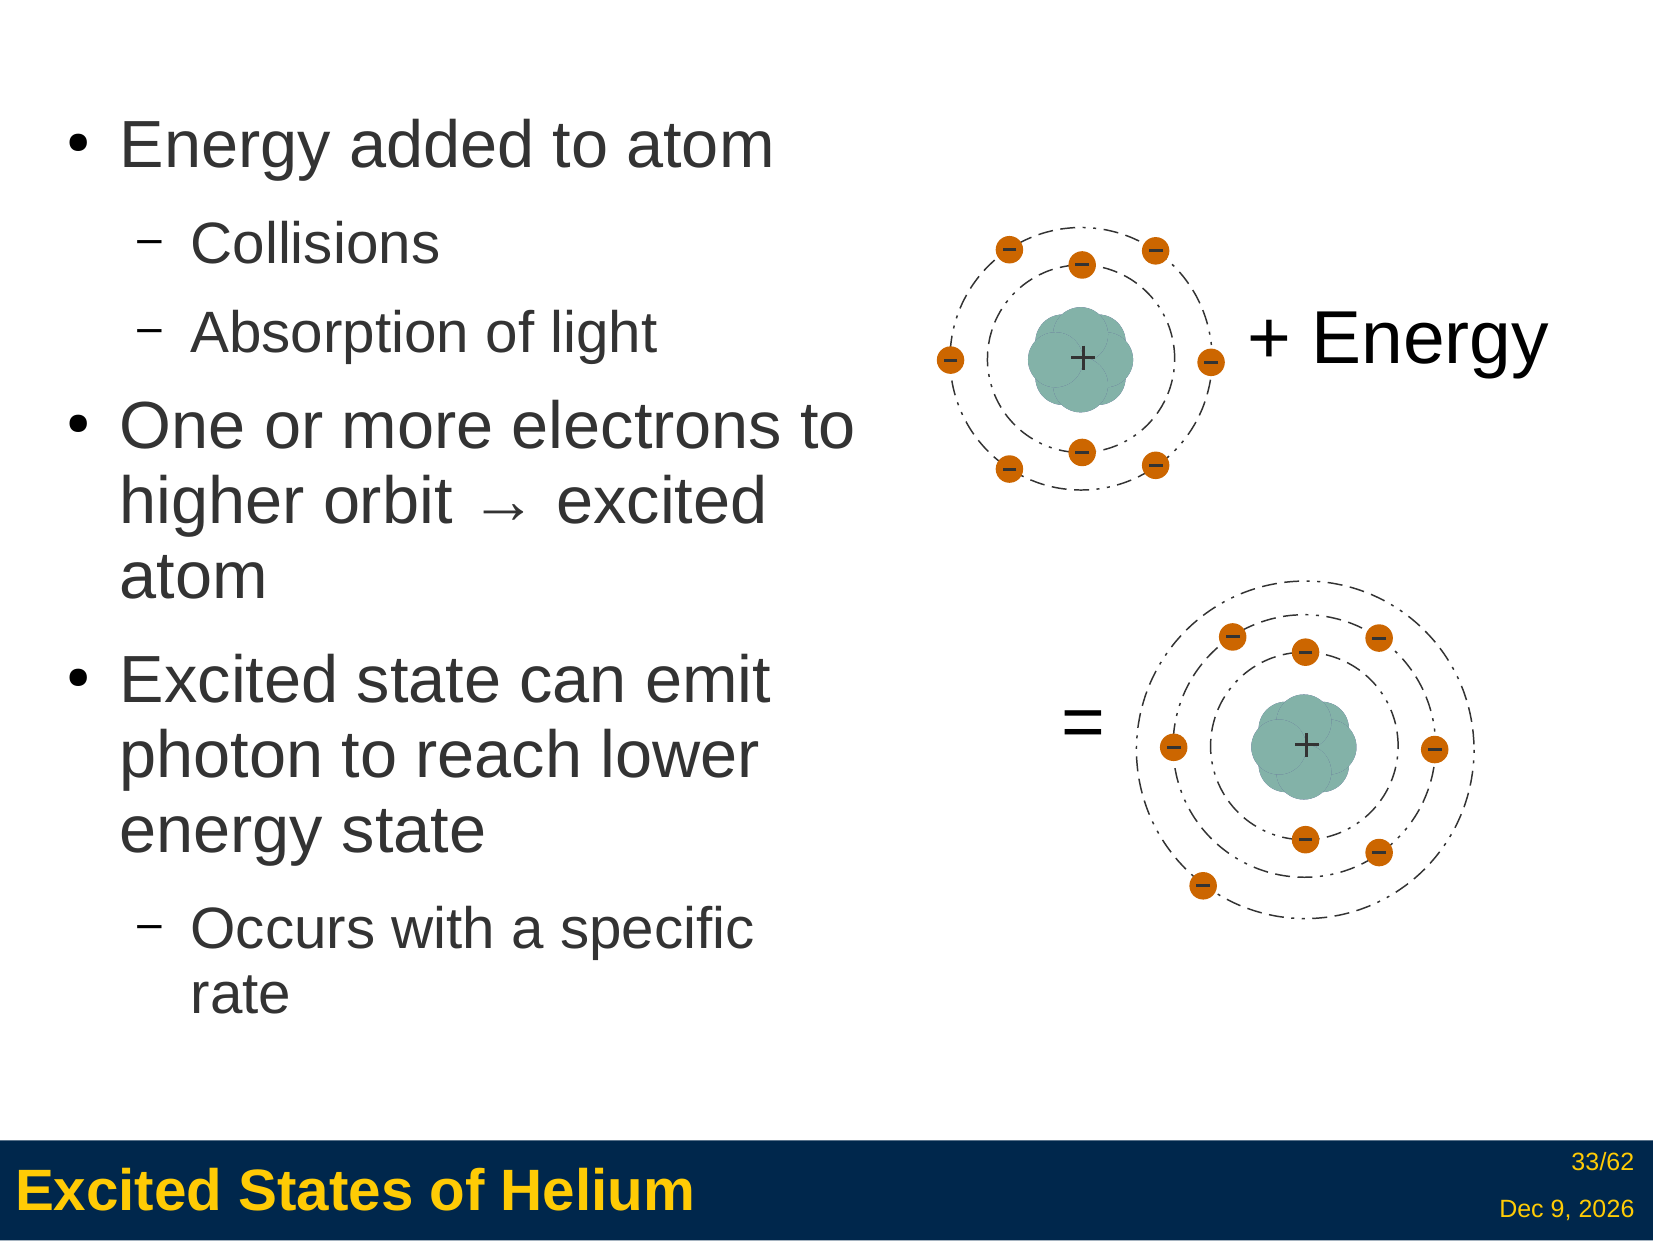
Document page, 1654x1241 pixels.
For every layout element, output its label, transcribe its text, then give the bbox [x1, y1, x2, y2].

text_box [1159, 733, 1188, 762]
text_box [1068, 251, 1096, 279]
text_box [1027, 307, 1134, 413]
text_box [1365, 838, 1393, 867]
text_box [1218, 623, 1247, 651]
text_box = [1046, 672, 1151, 795]
text_box [1141, 237, 1170, 265]
text_box + Energy [1232, 288, 1585, 411]
text_box [1141, 451, 1170, 480]
text_box [1365, 624, 1393, 652]
text_box [995, 235, 1024, 264]
list Energy added to atom Collisions Absorption of light One or more electrons to higher orbit → excited atom Excited state can emit photon to reach lower energy state Occurs with a specific rate [48, 52, 862, 1081]
title Excited States of Helium [14, 1140, 1380, 1241]
text_box [936, 346, 965, 374]
text_box [1291, 825, 1320, 854]
text_box [995, 455, 1024, 483]
text_box [1251, 694, 1357, 800]
text_box [1068, 438, 1096, 467]
text_box [1291, 638, 1320, 666]
text_box [1420, 735, 1449, 764]
text_box [1189, 872, 1217, 900]
text_box [1197, 348, 1225, 377]
